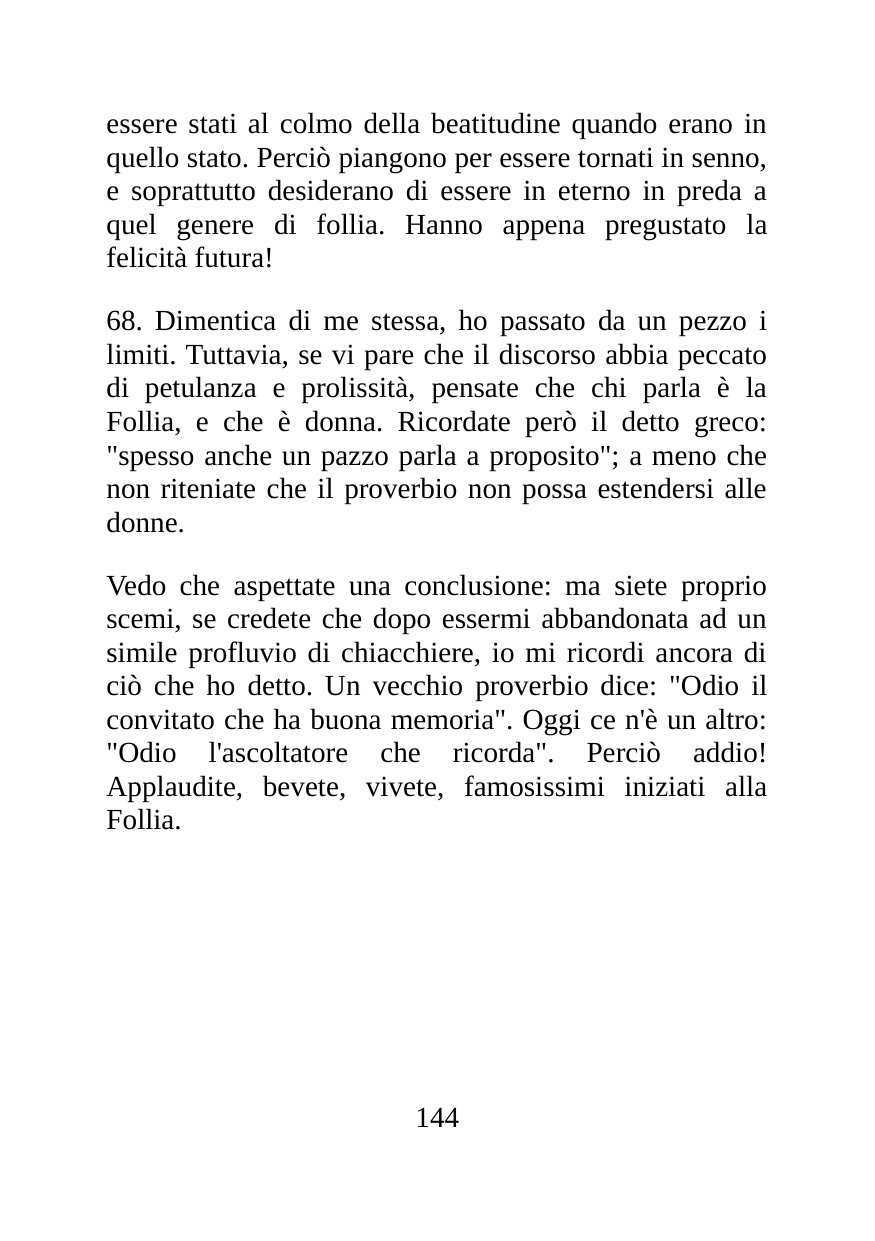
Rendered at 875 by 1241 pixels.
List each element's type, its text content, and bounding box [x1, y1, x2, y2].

text 68. Dimentica di me stessa, ho passato da un pezzo i limiti. Tuttavia, se vi pare che il discorso abbia peccato di petulanza e prolissità, pensate che chi parla è la Follia, e che è donna. Ricordate però il detto greco: "spesso anche un pazzo parla a proposito"; a meno che non riteniate che il proverbio non possa estendersi alle donne. [106, 303, 768, 538]
text Vedo che aspettate una conclusione: ma siete proprio scemi, se credete che dopo essermi abbandonata ad un simile profluvio di chiacchiere, io mi ricordi ancora di ciò che ho detto. Un vecchio proverbio dice: "Odio il convitato che ha buona memoria". Oggi ce n'è un altro: "Odio l'ascoltatore che ricorda". Perciò addio! Applaudite, bevete, vivete, famosissimi iniziati alla Follia. [106, 568, 768, 836]
text essere stati al colmo della beatitudine quando erano in quello stato. Perciò piangono per essere tornati in senno, e soprattutto desiderano di essere in eterno in preda a quel genere di follia. Hanno appena pregustato la felicità futura! [106, 106, 768, 274]
